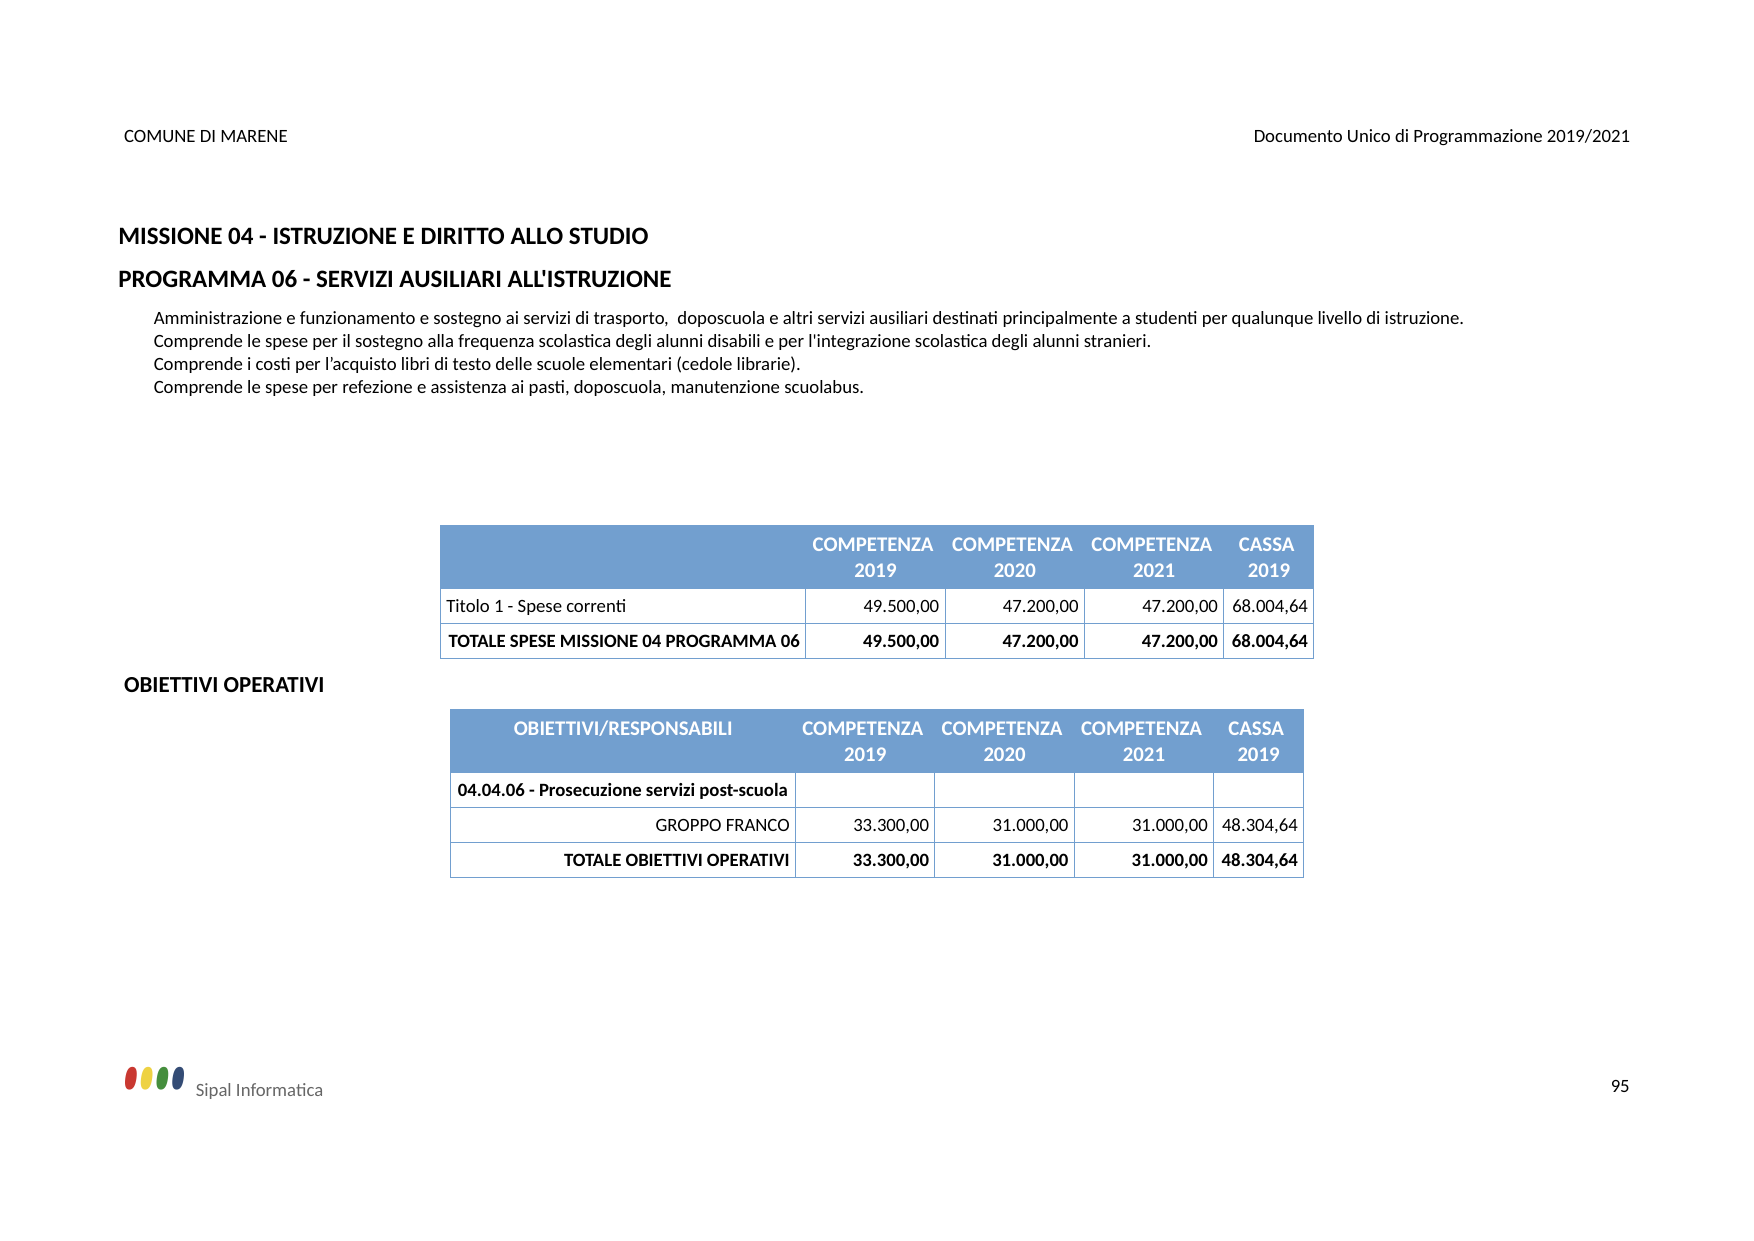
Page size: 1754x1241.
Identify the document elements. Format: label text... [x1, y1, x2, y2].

table_cell [935, 773, 1074, 807]
table_cell 31.000,00 [1075, 843, 1213, 877]
table_header COMPETENZA 2020 [935, 710, 1074, 772]
table_cell GROPPO FRANCO [451, 808, 795, 842]
text Missione 04 - Istruzione e diritto allo studio [118, 220, 1612, 251]
text Programma 06 - Servizi ausiliari all'istruzione [118, 263, 1612, 294]
table_cell 49.500,00 [806, 589, 945, 623]
text Amministrazione e funzionamento e sostegno ai servizi di trasporto, doposcuola e altri servizi ausiliari destinati principalmente a studenti per qualunque livello di istruzione. [153, 306, 1636, 329]
table_header [118, 519, 1636, 664]
table_header [441, 526, 805, 588]
table_header COMPETENZA 2021 [1075, 710, 1213, 772]
table_header CASSA 2019 [1224, 526, 1313, 588]
table_cell 47.200,00 [1085, 589, 1223, 623]
table_cell 33.300,00 [796, 843, 934, 877]
table_cell TOTALE OBIETTIVI OPERATIVI [451, 843, 795, 877]
text Comprende le spese per refezione e assistenza ai pasti, doposcuola, manutenzione scuolabus. [153, 375, 1636, 398]
table_header COMPETENZA 2020 [946, 526, 1084, 588]
table_cell 31.000,00 [1075, 808, 1213, 842]
table_header OBIETTIVI/RESPONSABILI [451, 710, 795, 772]
table_cell 04.04.06 - Prosecuzione servizi post-scuola [451, 773, 795, 807]
table_cell 49.500,00 [806, 624, 945, 658]
table_header COMPETENZA 2019 [796, 710, 934, 772]
table_cell 47.200,00 [1085, 624, 1223, 658]
table_header COMPETENZA 2019 [806, 526, 945, 588]
table_cell Titolo 1 - Spese correnti [441, 589, 805, 623]
table_header COMPETENZA 2021 [1085, 526, 1223, 588]
table_cell 48.304,64 [1214, 843, 1303, 877]
table_cell [1214, 773, 1303, 807]
text Comprende le spese per il sostegno alla frequenza scolastica degli alunni disabili e per l'integrazione scolastica degli alunni stranieri. [153, 329, 1636, 352]
table_cell TOTALE SPESE MISSIONE 04 PROGRAMMA 06 [441, 624, 805, 658]
table_cell [796, 773, 934, 807]
table_cell 68.004,64 [1224, 589, 1313, 623]
table_cell 47.200,00 [946, 589, 1084, 623]
table_cell 33.300,00 [796, 808, 934, 842]
table_cell [118, 704, 1636, 883]
table_header CASSA 2019 [1214, 710, 1303, 772]
table_cell 47.200,00 [946, 624, 1084, 658]
table_cell OBIETTIVI OPERATIVI [118, 664, 1636, 703]
table_cell 31.000,00 [935, 843, 1074, 877]
table_cell 31.000,00 [935, 808, 1074, 842]
text Comprende i costi per l’acquisto libri di testo delle scuole elementari (cedole librarie). [153, 352, 1636, 375]
table_cell 68.004,64 [1224, 624, 1313, 658]
table_cell 48.304,64 [1214, 808, 1303, 842]
table_cell [1075, 773, 1213, 807]
